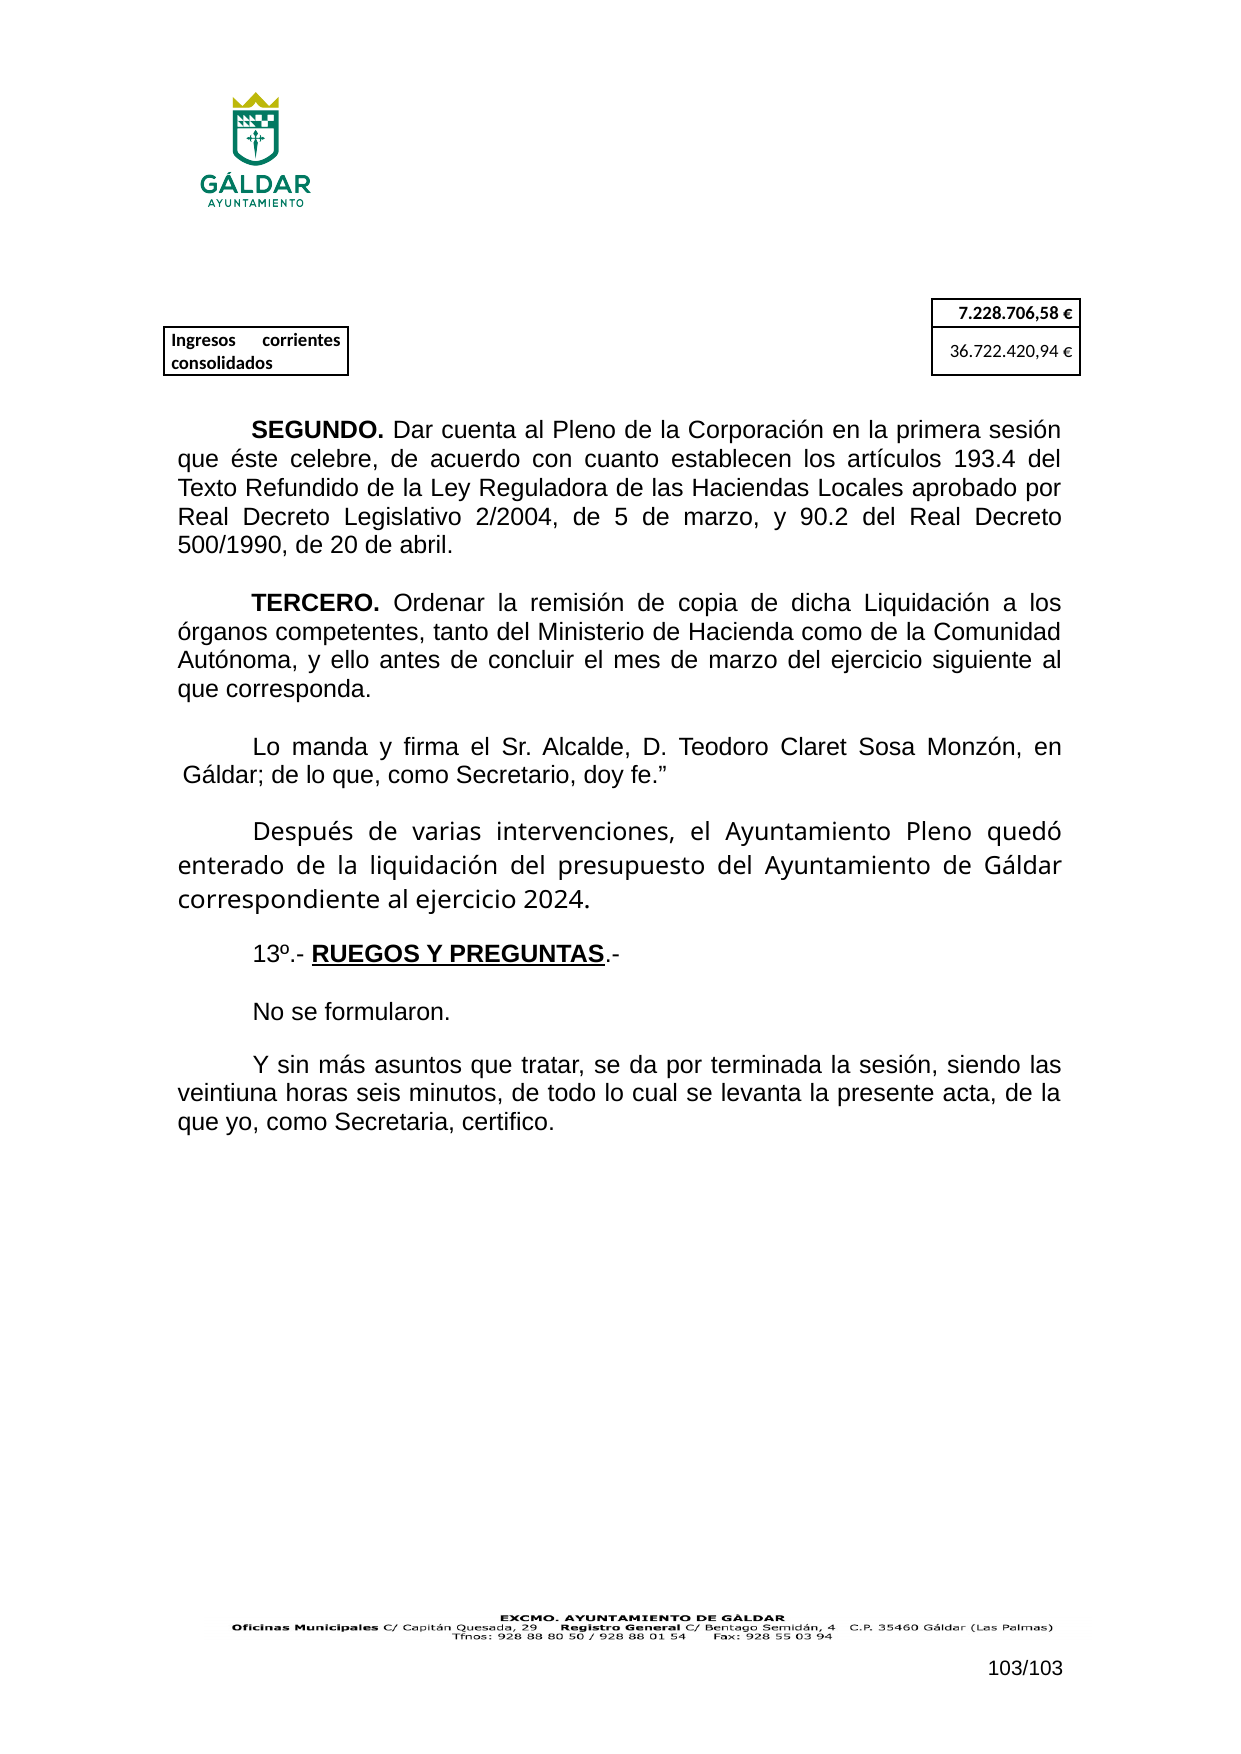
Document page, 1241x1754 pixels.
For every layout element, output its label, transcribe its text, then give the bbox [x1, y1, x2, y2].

picture [182, 73, 328, 225]
table_cell 7.228.706,58 € [933, 300, 1079, 326]
picture [237, 1614, 1059, 1640]
table_cell [643, 326, 777, 374]
text TERCERO. Ordenar la remisión de copia de dicha Liquidación a los órganos competentes, tanto del Ministerio de Hacienda como de la Comunidad Autónoma, y ello antes de concluir el mes de marzo del ejercicio siguiente al que corresponda. [177, 588, 1063, 703]
text Y sin más asuntos que tratar, se da por terminada la sesión, siendo las veintiuna horas seis minutos, de todo lo cual se levanta la presente acta, de la que yo, como Secretaria, certifico. [177, 1049, 1063, 1136]
text SEGUNDO. Dar cuenta al Pleno de la Corporación en la primera sesión que éste celebre, de acuerdo con cuanto establecen los artículos 193.4 del Texto Refundido de la Ley Reguladora de las Haciendas Locales aprobado por Real Decreto Legislativo 2/2004, de 5 de marzo, y 90.2 del Real Decreto 500/1990, de 20 de abril. [177, 416, 1063, 559]
table_cell [643, 298, 777, 326]
table_cell [777, 298, 931, 326]
text Después de varias intervenciones, el Ayuntamiento Pleno quedó enterado de la liquidación del presupuesto del Ayuntamiento de Gáldar correspondiente al ejercicio 2024. [177, 813, 1063, 915]
table_cell [349, 326, 504, 374]
table_cell [777, 326, 931, 374]
text 13º.- RUEGOS Y PREGUNTAS.- [177, 939, 1063, 968]
table_cell [348, 298, 504, 326]
table_cell 36.722.420,94 € [933, 328, 1079, 374]
table_cell [164, 298, 348, 326]
text No se formularon. [177, 997, 1063, 1026]
table_cell Ingresos corrientes consolidados [165, 328, 347, 374]
text Lo manda y firma el Sr. Alcalde, D. Teodoro Claret Sosa Monzón, en Gáldar; de lo que, como Secretario, doy fe.” [182, 732, 1063, 789]
table_cell [505, 298, 643, 326]
table_cell [505, 326, 643, 374]
